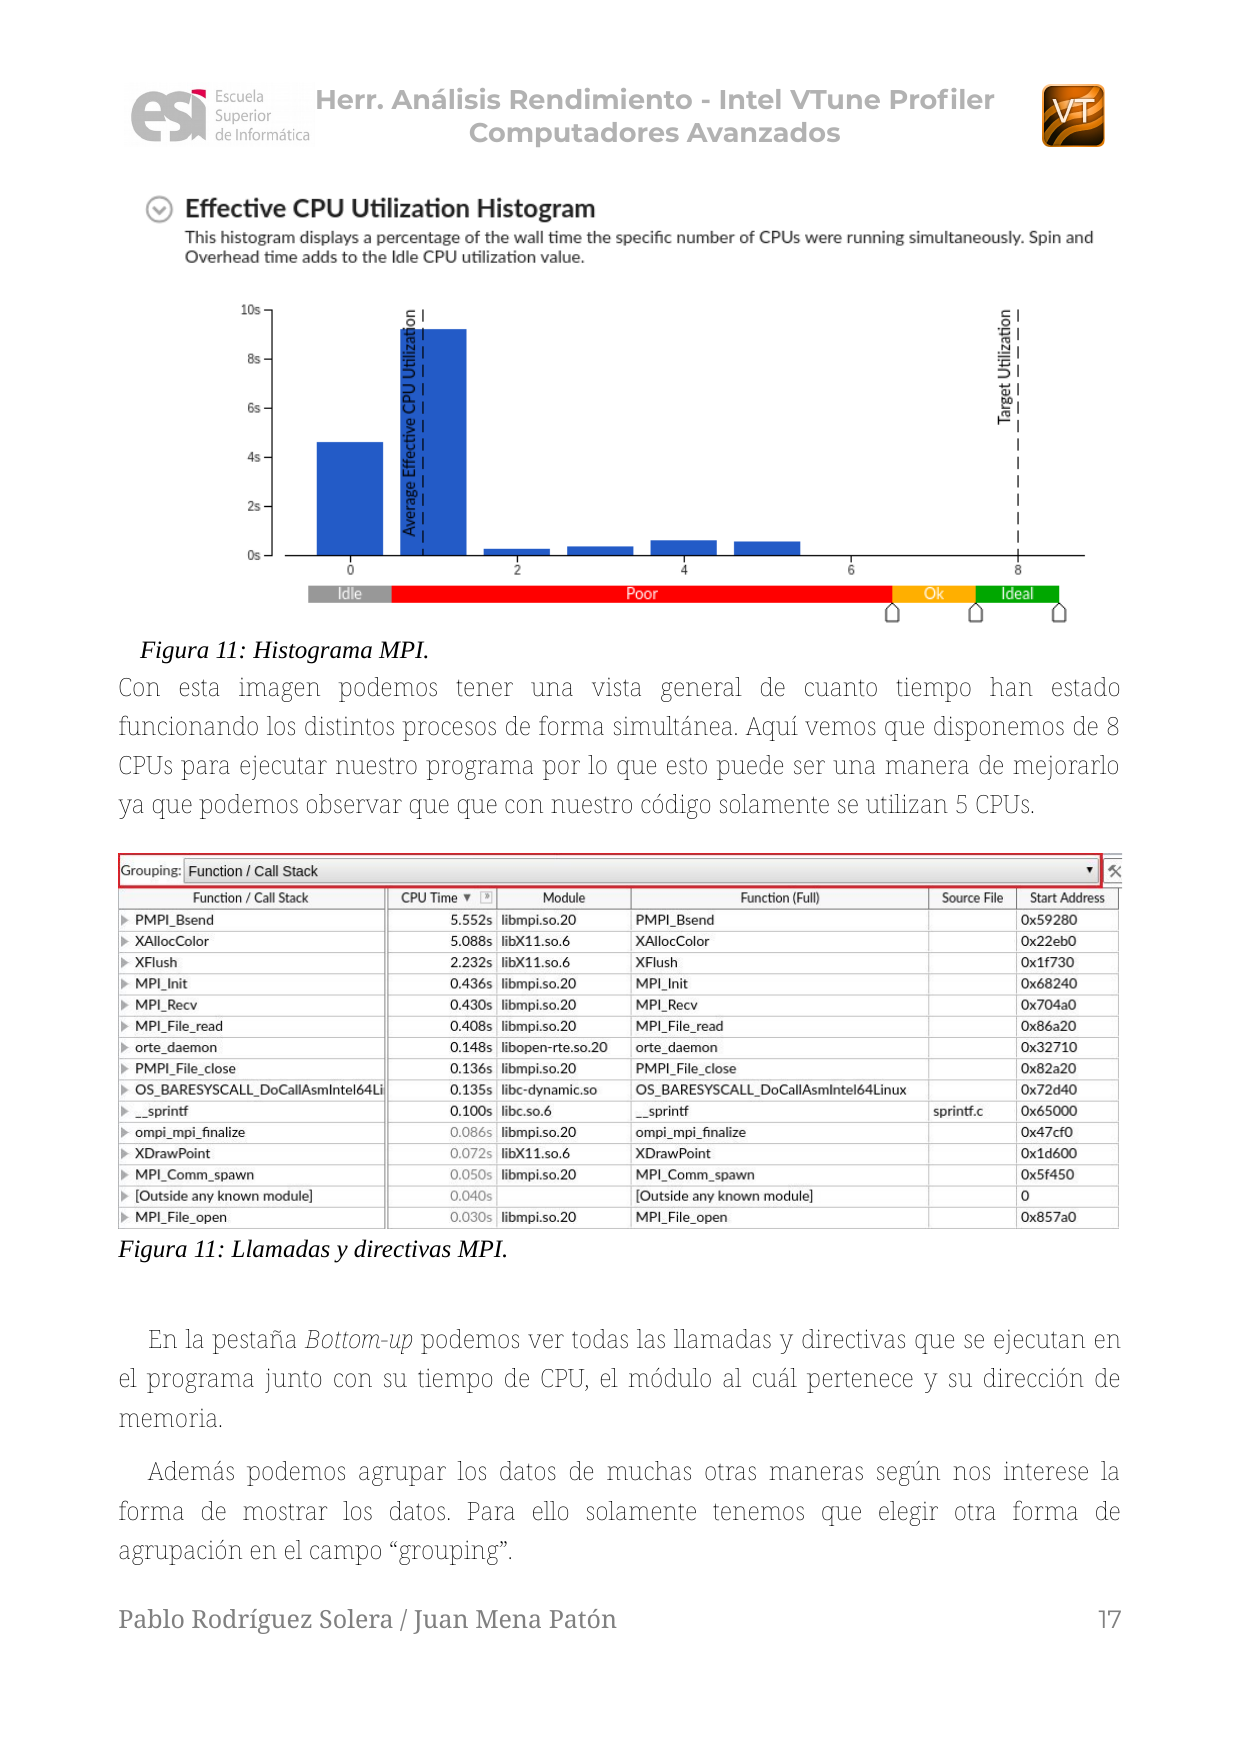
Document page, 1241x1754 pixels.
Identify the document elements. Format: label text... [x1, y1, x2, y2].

picture [139, 188, 1101, 630]
text En la pestaña Bottom-up podemos ver todas las llamadas y directivas que se ejecutan en el programa junto con su tiempo de CPU, el módulo al cuál pertenece y su dirección de memoria. [118, 1322, 1122, 1434]
picture [124, 82, 315, 147]
text Figura 11: Histograma MPI. [140, 630, 1101, 664]
text Además podemos agrupar los datos de muchas otras maneras según nos interese la forma de mostrar los datos. Para ello solamente tenemos que elegir otra forma de agrupación en el campo “grouping”. [118, 1454, 1122, 1566]
picture [1042, 84, 1105, 147]
text Con esta imagen podemos tener una vista general de cuanto tiempo han estado funcionando los distintos procesos de forma simultánea. Aquí vemos que disponemos de 8 CPUs para ejecutar nuestro programa por lo que esto puede ser una manera de mejorarlo ya que podemos observar que que con nuestro código solamente se utilizan 5 CPUs. [118, 176, 1122, 821]
text Figura 11: Llamadas y directivas MPI. [118, 1229, 1122, 1263]
picture [118, 853, 1123, 1229]
